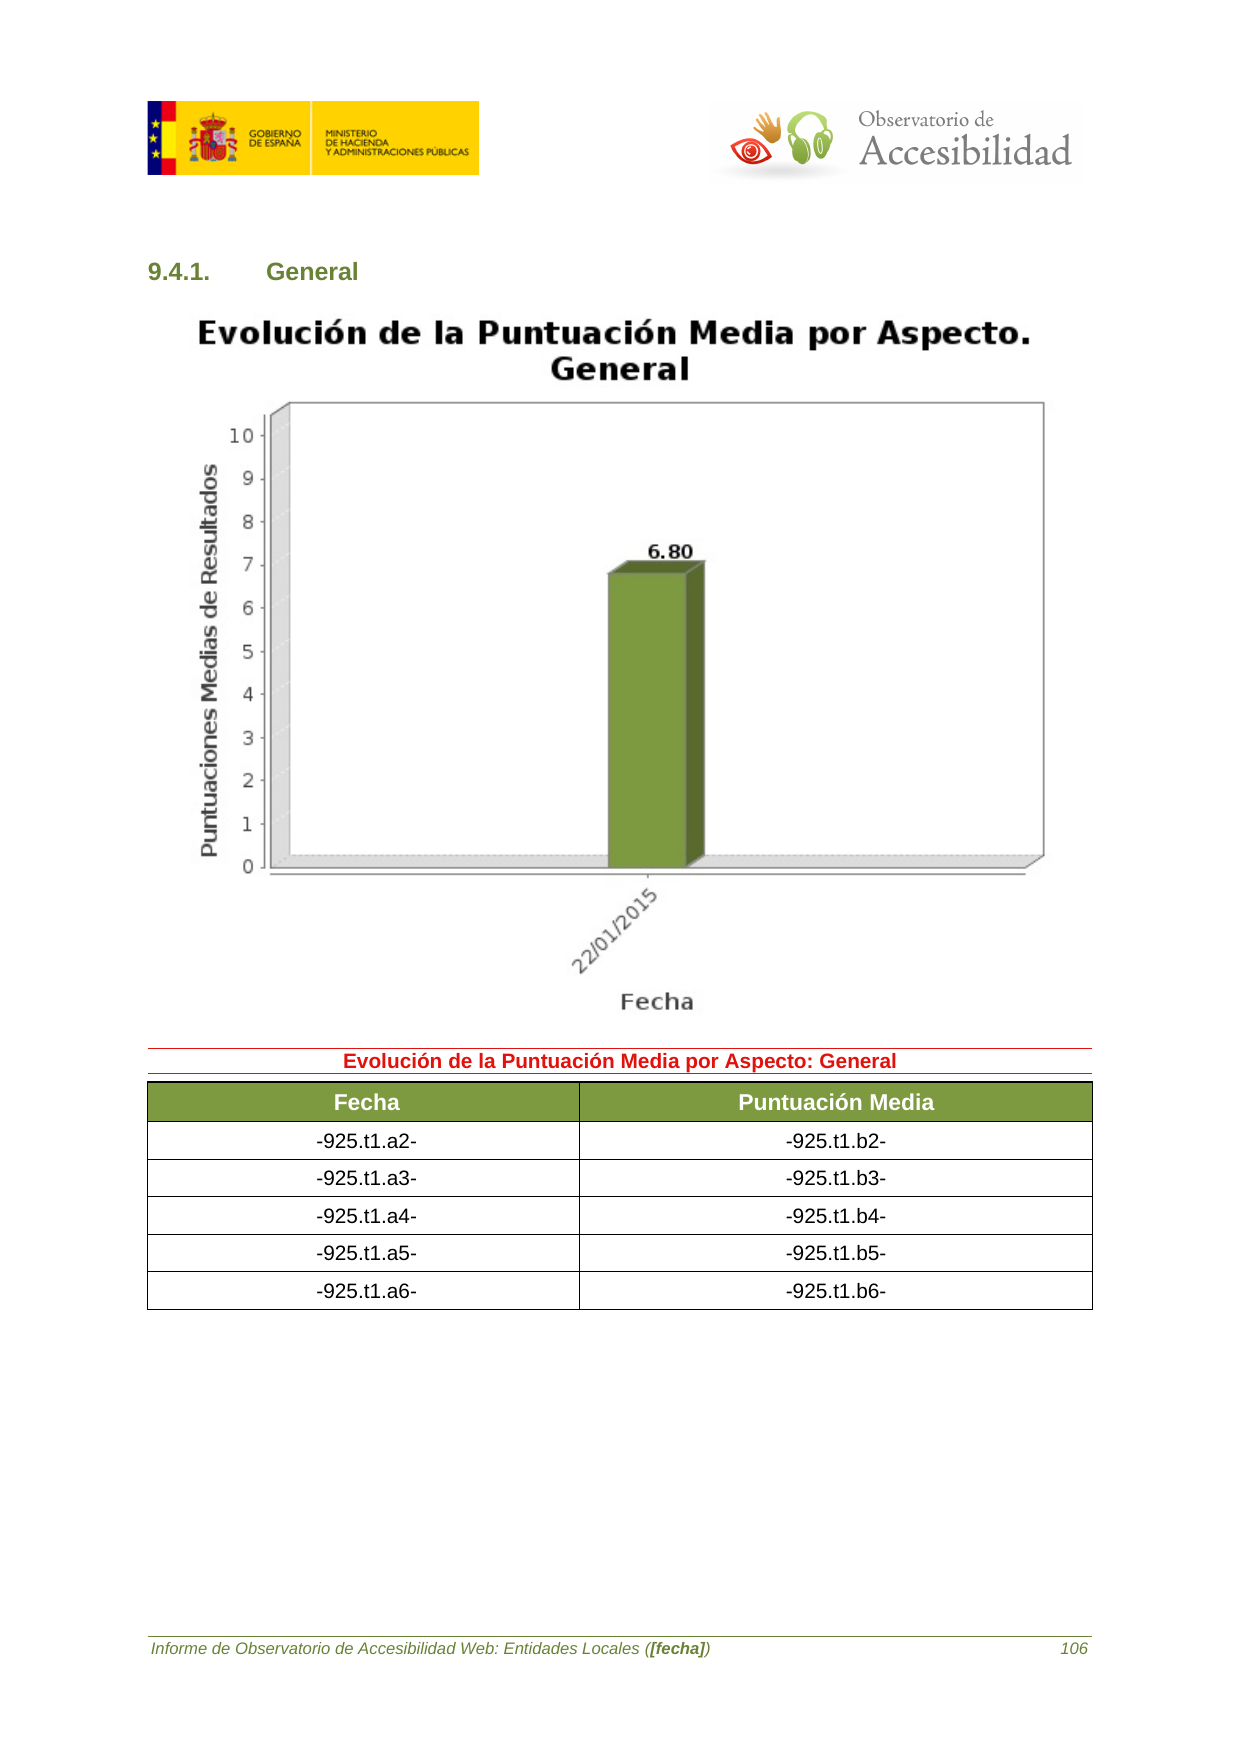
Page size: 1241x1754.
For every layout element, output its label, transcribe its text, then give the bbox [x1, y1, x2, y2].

table_cell -925.t1.b6- [580, 1272, 1092, 1309]
table_cell -925.t1.a3- [148, 1160, 579, 1196]
table_cell -925.t1.a5- [148, 1235, 579, 1271]
table_cell -925.t1.b3- [580, 1160, 1092, 1196]
table_cell -925.t1.b4- [580, 1197, 1092, 1234]
table_cell -925.t1.a2- [148, 1122, 579, 1159]
picture [147, 101, 479, 175]
text Evolución de la Puntuación Media por Aspecto: General [148, 1049, 1092, 1073]
subtitle General [148, 257, 1092, 286]
table_cell -925.t1.b2- [580, 1122, 1092, 1159]
table_header Puntuación Media [580, 1083, 1092, 1121]
table_cell -925.t1.a6- [148, 1272, 579, 1309]
picture [710, 102, 1086, 185]
table_cell -925.t1.b5- [580, 1235, 1092, 1271]
table_header Fecha [148, 1083, 579, 1121]
picture [178, 313, 1062, 1024]
table_cell -925.t1.a4- [148, 1197, 579, 1234]
